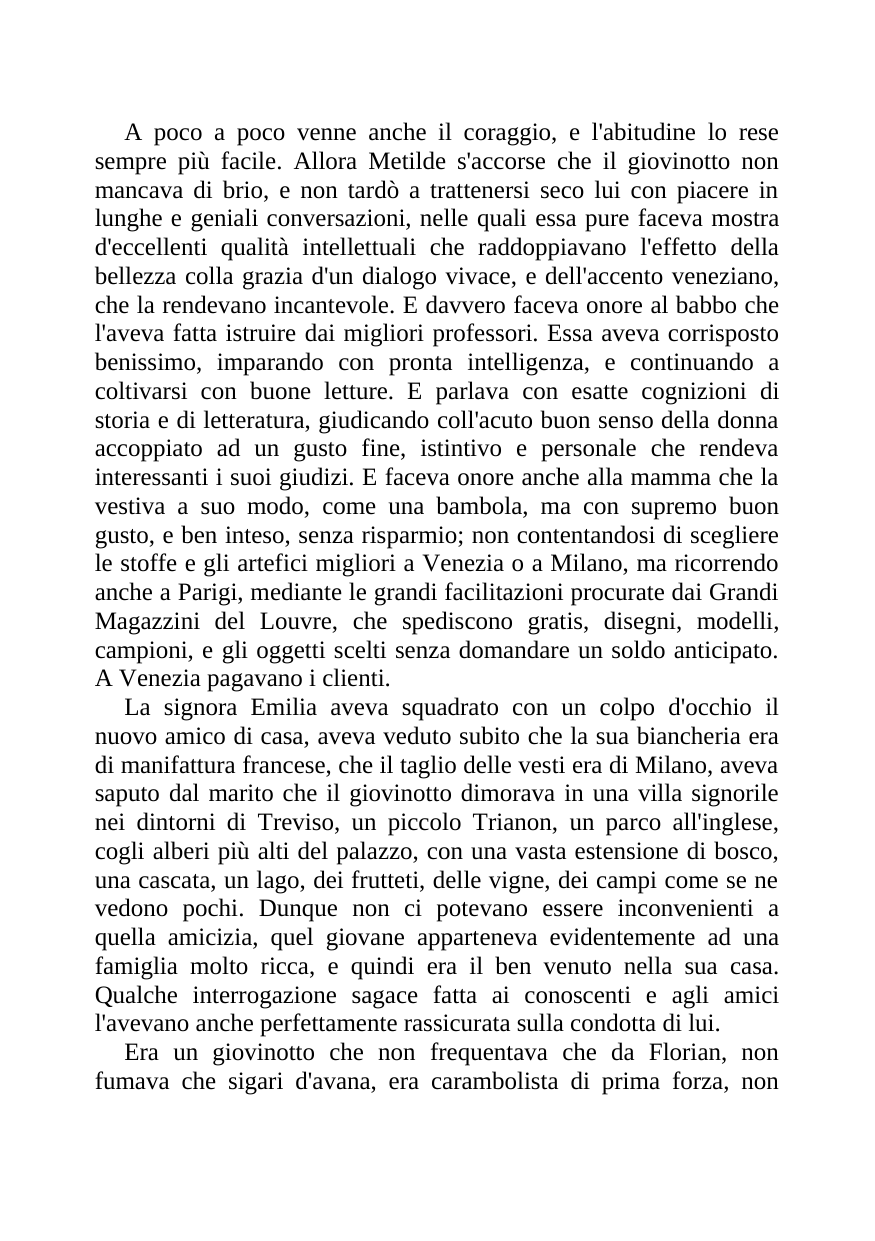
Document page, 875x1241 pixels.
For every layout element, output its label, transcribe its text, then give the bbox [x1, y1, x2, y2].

text La signora Emilia aveva squadrato con un colpo d'occhio il nuovo amico di casa, aveva veduto subito che la sua biancheria era di manifattura francese, che il taglio delle vesti era di Milano, aveva saputo dal marito che il giovinotto dimorava in una villa signorile nei dintorni di Treviso, un piccolo Trianon, un parco all'inglese, cogli alberi più alti del palazzo, con una vasta estensione di bosco, una cascata, un lago, dei frutteti, delle vigne, dei campi come se ne vedono pochi. Dunque non ci potevano essere inconvenienti a quella amicizia, quel giovane apparteneva evidentemente ad una famiglia molto ricca, e quindi era il ben venuto nella sua casa. Qualche interrogazione sagace fatta ai conoscenti e agli amici l'avevano anche perfettamente rassicurata sulla condotta di lui. [94, 692, 779, 1037]
text A poco a poco venne anche il coraggio, e l'abitudine lo rese sempre più facile. Allora Metilde s'accorse che il giovinotto non mancava di brio, e non tardò a trattenersi seco lui con piacere in lunghe e geniali conversazioni, nelle quali essa pure faceva mostra d'eccellenti qualità intellettuali che raddoppiavano l'effetto della bellezza colla grazia d'un dialogo vivace, e dell'accento veneziano, che la rendevano incantevole. E davvero faceva onore al babbo che l'aveva fatta istruire dai migliori professori. Essa aveva corrisposto benissimo, imparando con pronta intelligenza, e continuando a coltivarsi con buone letture. E parlava con esatte cognizioni di storia e di letteratura, giudicando coll'acuto buon senso della donna accoppiato ad un gusto fine, istintivo e personale che rendeva interessanti i suoi giudizi. E faceva onore anche alla mamma che la vestiva a suo modo, come una bambola, ma con supremo buon gusto, e ben inteso, senza risparmio; non contentandosi di scegliere le stoffe e gli artefici migliori a Venezia o a Milano, ma ricorrendo anche a Parigi, mediante le grandi facilitazioni procurate dai Grandi Magazzini del Louvre, che spediscono gratis, disegni, modelli, campioni, e gli oggetti scelti senza domandare un soldo anticipato. A Venezia pagavano i clienti. [94, 117, 779, 692]
text Era un giovinotto che non frequentava che da Florian, non fumava che sigari d'avana, era carambolista di prima forza, non [94, 1037, 779, 1095]
